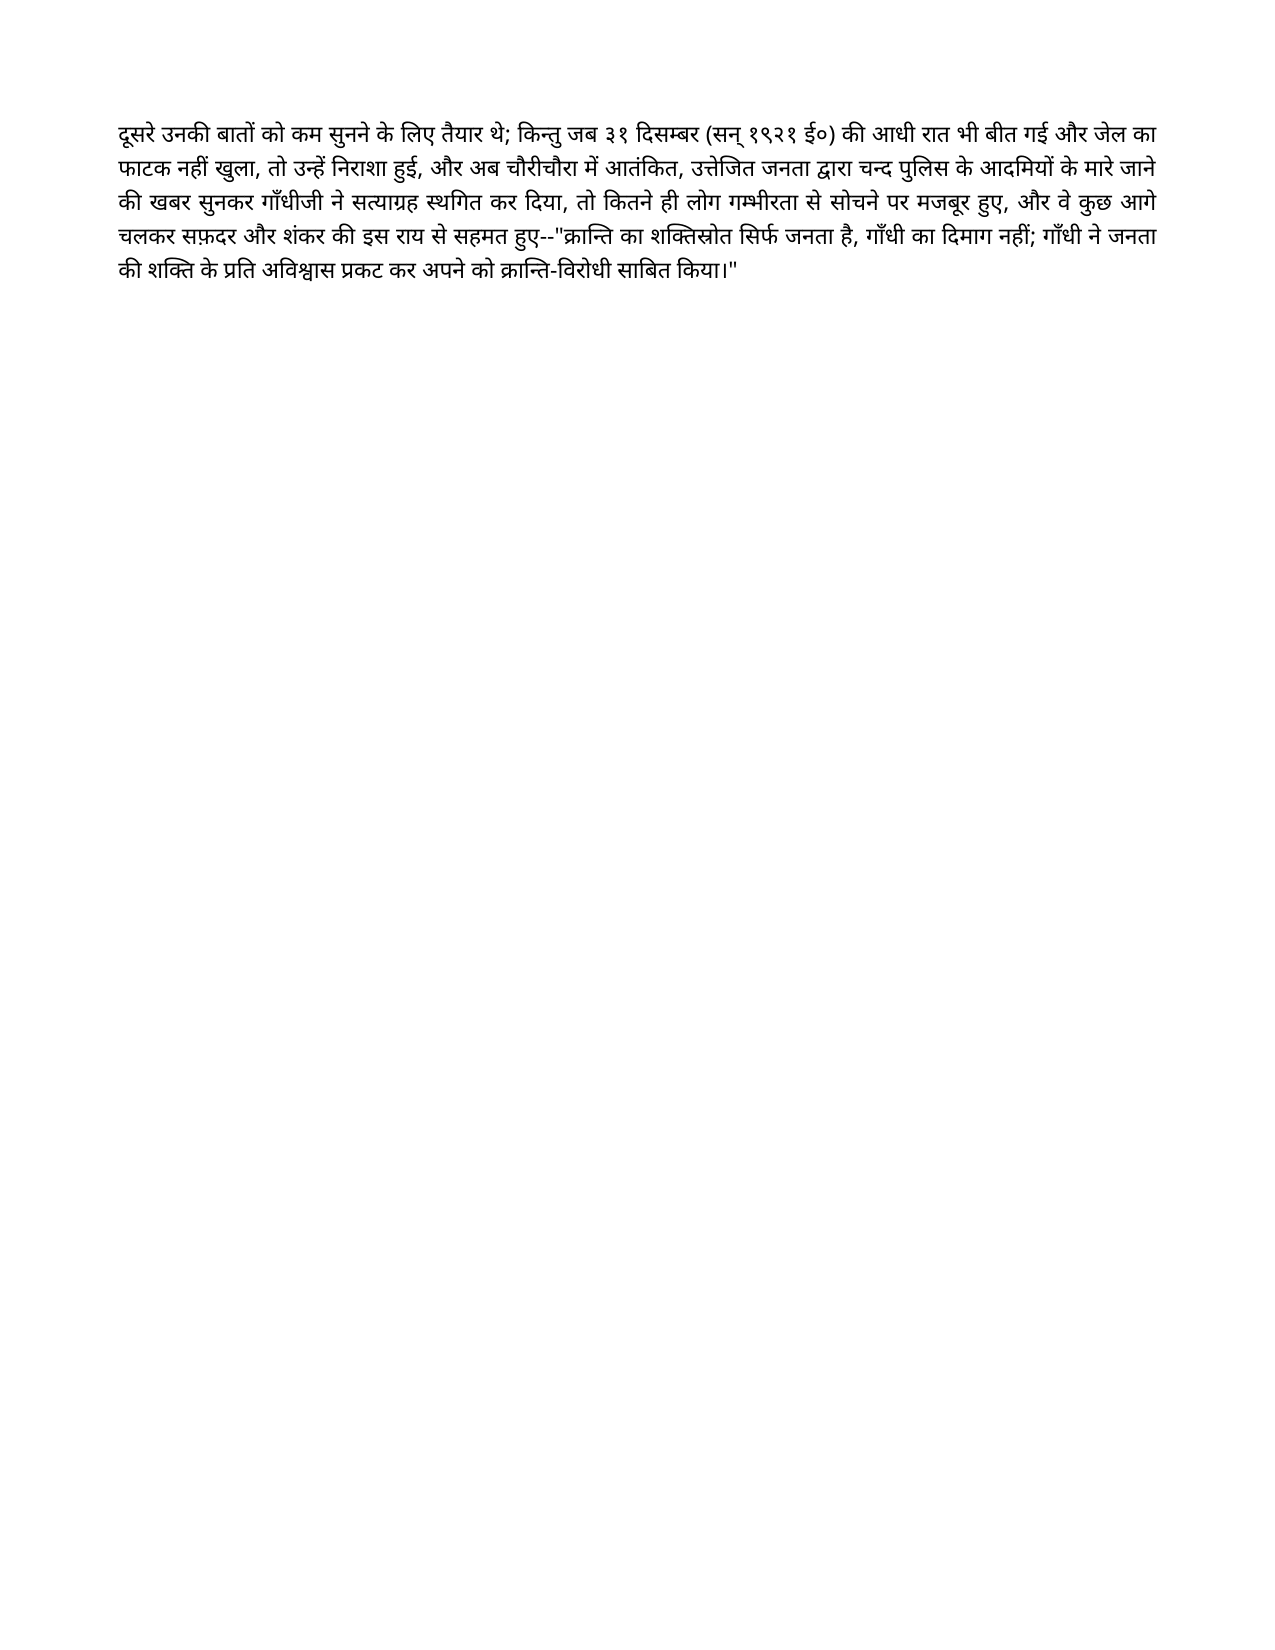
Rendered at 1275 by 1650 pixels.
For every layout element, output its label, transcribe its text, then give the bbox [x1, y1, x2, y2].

text दूसरे उनकी बातों को कम सुनने के लिए तैयार थे; किन्तु जब ३१ दिसम्बर (सन् १९२१ ई०) की आधी रात भी बीत गई और जेल का फाटक नहीं खुला, तो उन्हें निराशा हुई, और अब चौरीचौरा में आतंकित, उत्तेजित जनता द्वारा चन्द पुलिस के आदमियों के मारे जाने की खबर सुनकर गाँधीजी ने सत्याग्रह स्थगित कर दिया, तो कितने ही लोग गम्भीरता से सोचने पर मजबूर हुए, और वे कुछ आगे चलकर सफ़दर और शंकर की इस राय से सहमत हुए--"क्रान्ति का शक्तिस्रोत सिर्फ जनता है, गाँधी का दिमाग नहीं; गाँधी ने जनता की शक्ति के प्रति अविश्वास प्रकट कर अपने को क्रान्ति-विरोधी साबित किया।" [118, 118, 1157, 287]
